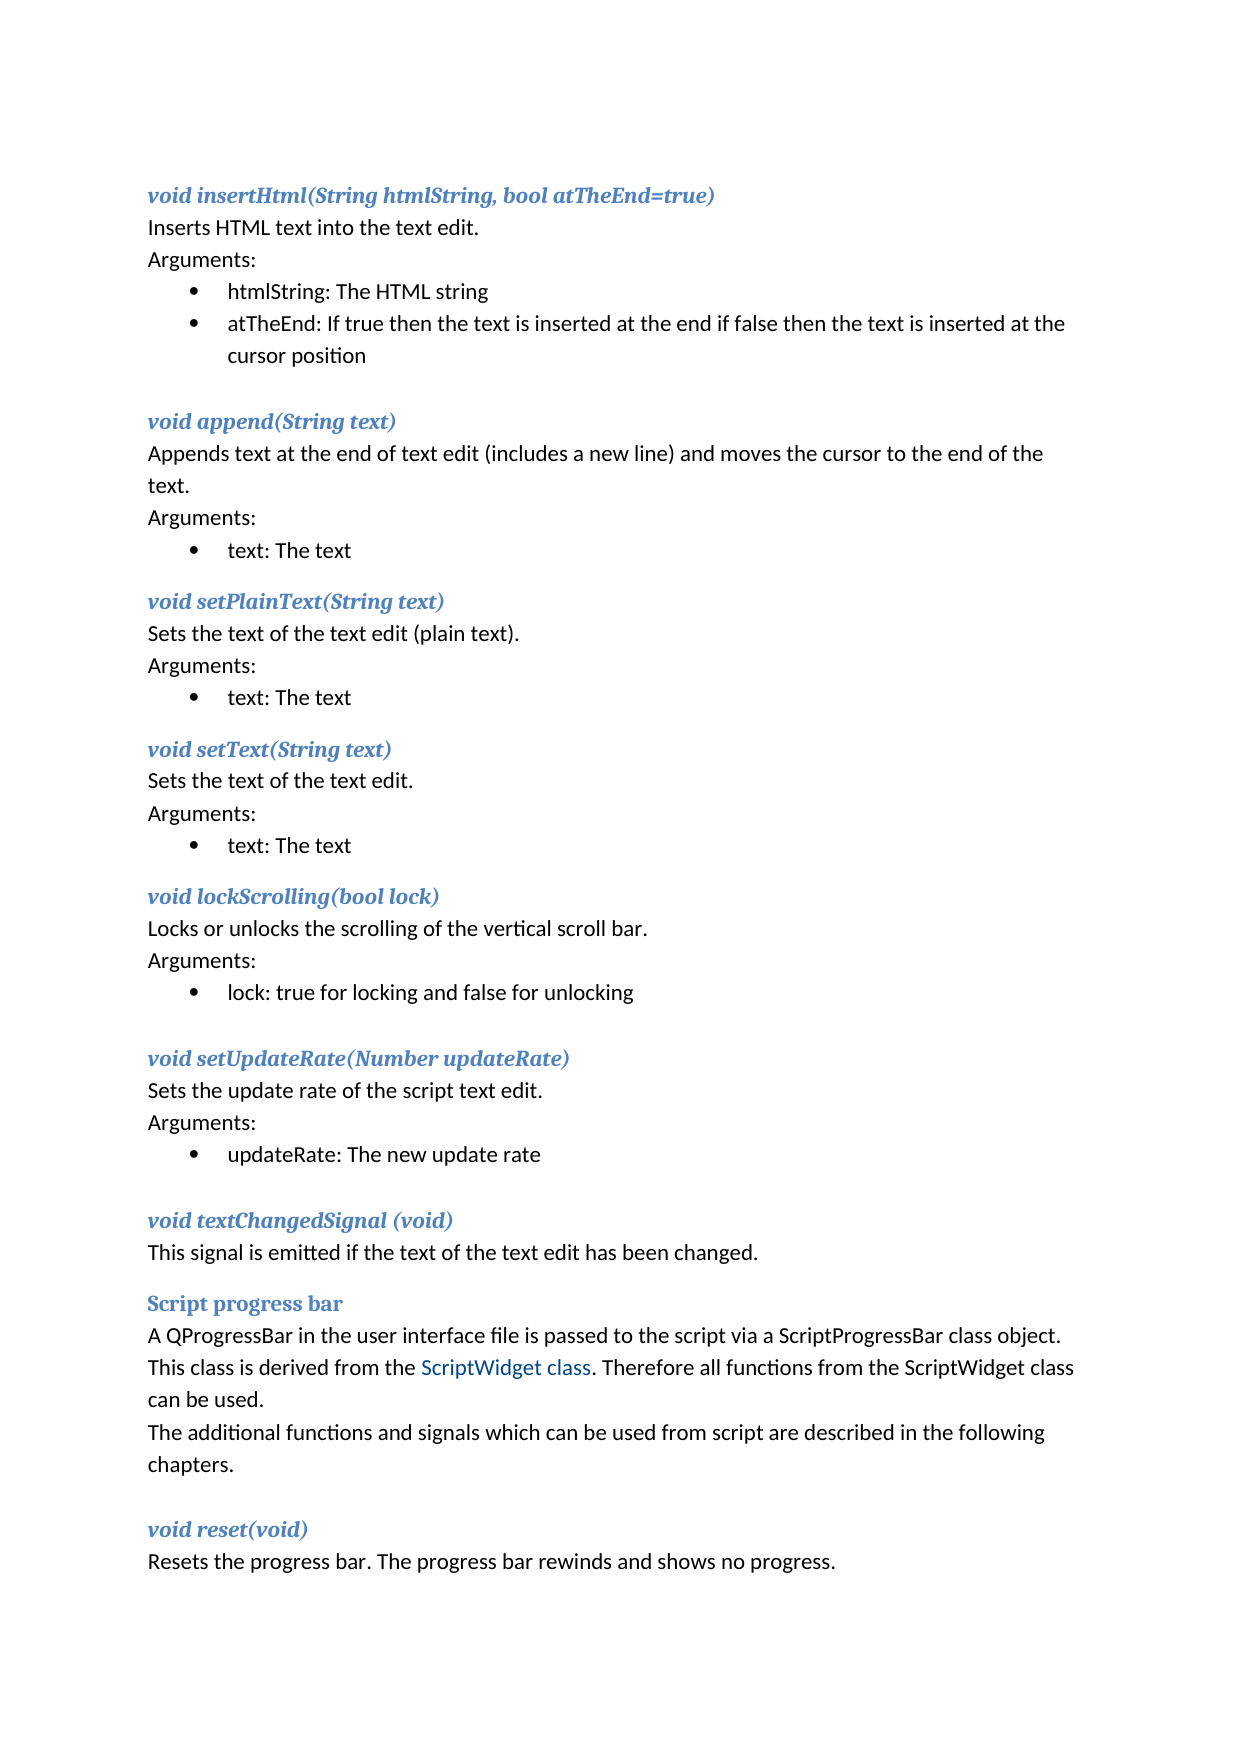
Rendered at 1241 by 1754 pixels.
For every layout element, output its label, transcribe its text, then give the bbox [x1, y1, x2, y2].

text Arguments: [148, 1108, 1093, 1136]
list text: The text [190, 831, 1093, 859]
list updateRate: The new update rate [190, 1140, 1093, 1168]
text Resets the progress bar. The progress bar rewinds and shows no progress. [148, 1547, 1093, 1575]
subtitle void lockScrolling(bool lock) [148, 884, 1093, 910]
subtitle void insertHtml(String htmlString, bool atTheEnd=true) [148, 183, 1093, 209]
text Arguments: [148, 799, 1093, 827]
text Arguments: [148, 245, 1093, 273]
list text: The text [190, 536, 1093, 564]
text A QProgressBar in the user interface file is passed to the script via a ScriptProgressBar class object. [148, 1321, 1093, 1349]
text Arguments: [148, 651, 1093, 679]
text Appends text at the end of text edit (includes a new line) and moves the cursor to the end of the text. [148, 439, 1093, 499]
text The additional functions and signals which can be used from script are described in the following chapters. [148, 1418, 1093, 1478]
text Arguments: [148, 503, 1093, 532]
text Sets the text of the text edit (plain text). [148, 619, 1093, 647]
subtitle void setText(String text) [148, 736, 1093, 763]
list lock: true for locking and false for unlocking [190, 978, 1093, 1007]
list htmlString: The HTML string [190, 277, 1093, 305]
subtitle Script progress bar [148, 1291, 1093, 1317]
subtitle void textChangedSignal (void) [148, 1208, 1093, 1234]
text Sets the text of the text edit. [148, 767, 1093, 794]
text This signal is emitted if the text of the text edit has been changed. [148, 1238, 1093, 1266]
list atTheEnd: If true then the text is inserted at the end if false then the text is inserted at the cursor position [190, 309, 1093, 370]
subtitle void setPlainText(String text) [148, 589, 1093, 615]
subtitle void append(String text) [148, 409, 1093, 435]
text Locks or unlocks the scrolling of the vertical scroll bar. [148, 914, 1093, 942]
subtitle void reset(void) [148, 1517, 1093, 1543]
text This class is derived from the ScriptWidget class. Therefore all functions from the ScriptWidget class can be used. [148, 1353, 1093, 1413]
subtitle void setUpdateRate(Number updateRate) [148, 1046, 1093, 1072]
text Inserts HTML text into the text edit. [148, 213, 1093, 241]
text Sets the update rate of the script text edit. [148, 1076, 1093, 1104]
text Arguments: [148, 946, 1093, 974]
list text: The text [190, 683, 1093, 711]
